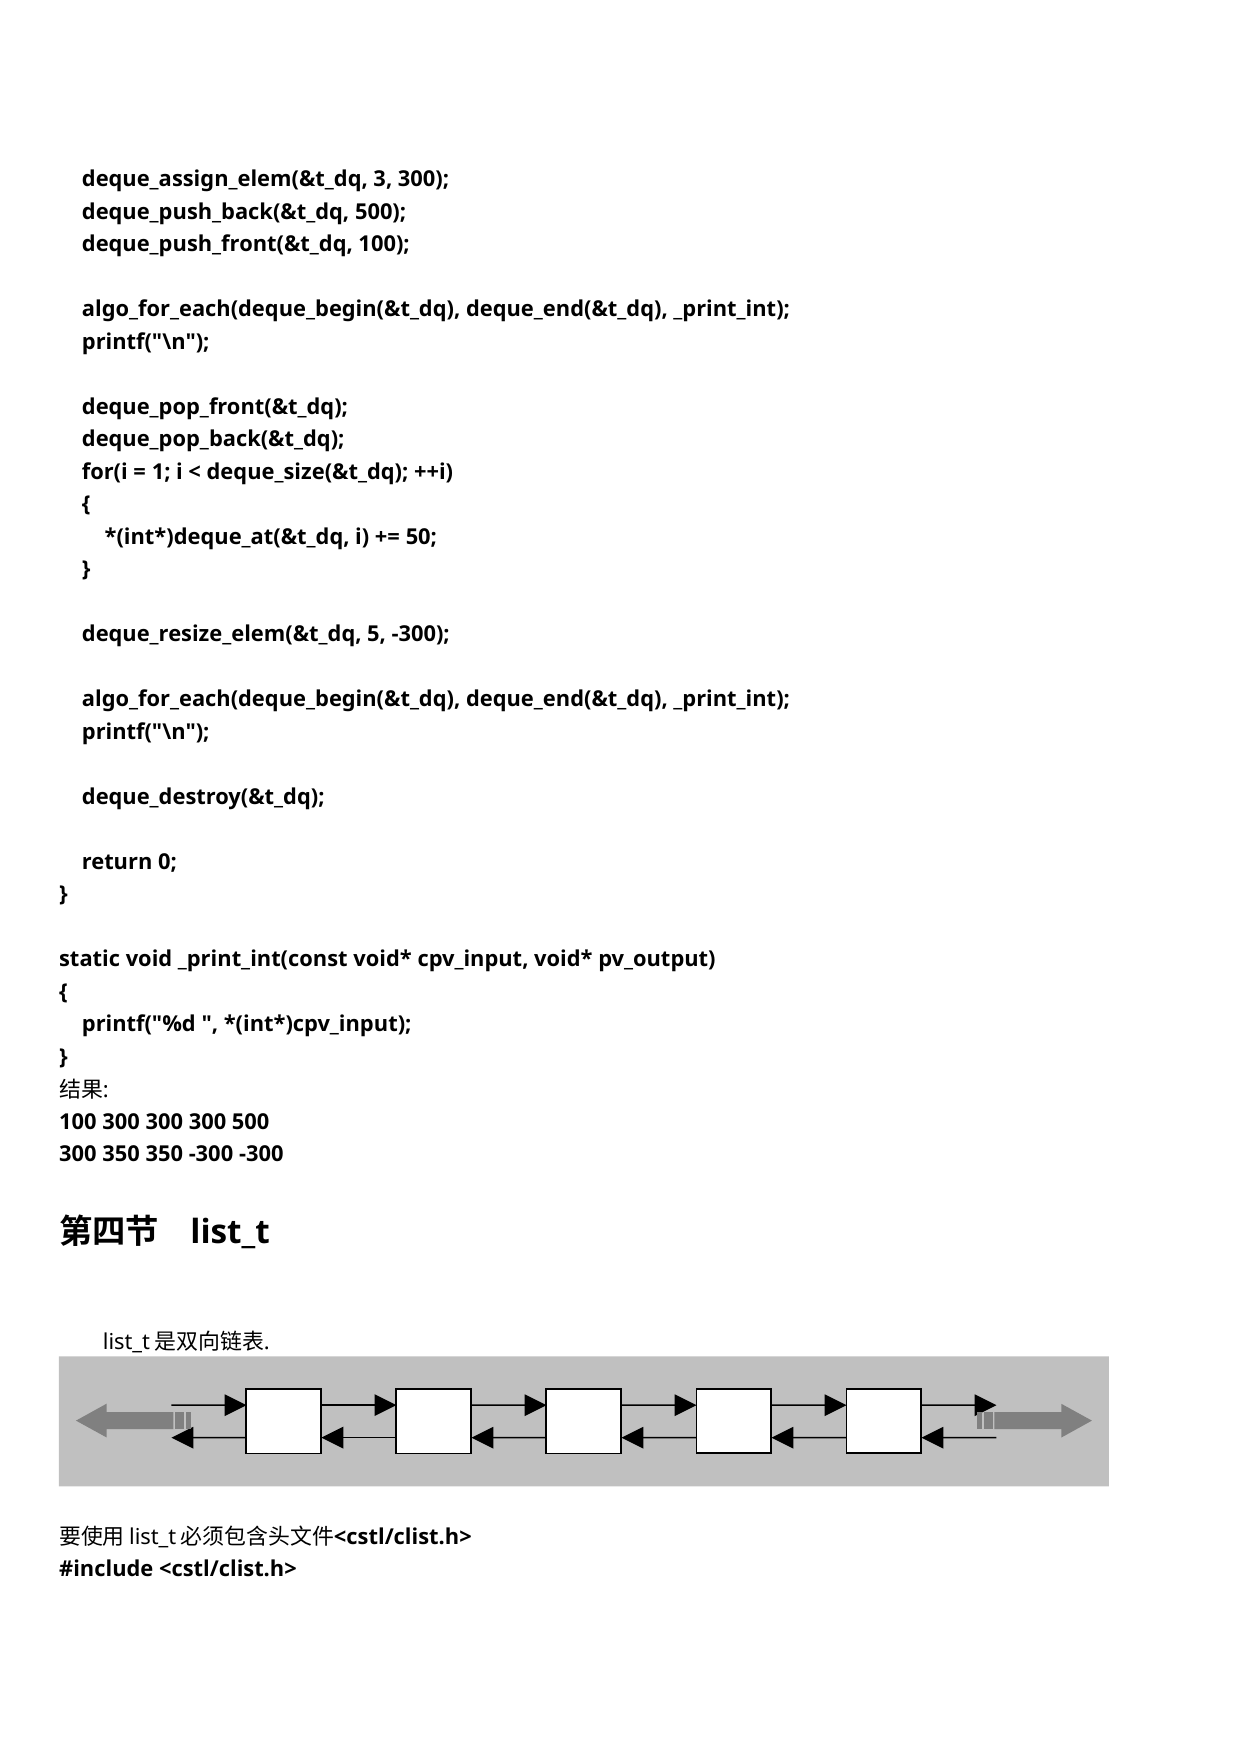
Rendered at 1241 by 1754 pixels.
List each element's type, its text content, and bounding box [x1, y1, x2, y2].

text } [59, 552, 1181, 584]
text } [59, 1039, 1181, 1072]
text #include <cstl/clist.h> [59, 1551, 1181, 1584]
text deque_push_back(&t_dq, 500); [59, 194, 1181, 227]
text deque_pop_back(&t_dq); [59, 422, 1181, 454]
text for(i = 1; i < deque_size(&t_dq); ++i) [59, 454, 1181, 487]
text { [59, 487, 1181, 519]
text deque_assign_elem(&t_dq, 3, 300); [59, 162, 1181, 194]
text printf("\n"); [59, 714, 1181, 747]
text printf("\n"); [59, 324, 1181, 357]
text 要使用list_t必须包含头文件<cstl/clist.h> [59, 1519, 1181, 1551]
text printf("%d ", *(int*)cpv_input); [59, 1007, 1181, 1039]
text return 0; [59, 844, 1181, 877]
text 结果: [59, 1072, 1181, 1104]
text deque_push_front(&t_dq, 100); [59, 227, 1181, 259]
text deque_destroy(&t_dq); [59, 779, 1181, 812]
subtitle list_t [59, 1196, 1181, 1261]
text deque_resize_elem(&t_dq, 5, -300); [59, 617, 1181, 649]
text *(int*)deque_at(&t_dq, i) += 50; [59, 519, 1181, 552]
text 300 350 350 -300 -300 [59, 1137, 1181, 1169]
text algo_for_each(deque_begin(&t_dq), deque_end(&t_dq), _print_int); [59, 682, 1181, 714]
text } [59, 877, 1181, 909]
text deque_pop_front(&t_dq); [59, 389, 1181, 422]
text { [59, 974, 1181, 1007]
text 100 300 300 300 500 [59, 1104, 1181, 1137]
text list_t是双向链表. [59, 1324, 1181, 1356]
text static void _print_int(const void* cpv_input, void* pv_output) [59, 942, 1181, 974]
text algo_for_each(deque_begin(&t_dq), deque_end(&t_dq), _print_int); [59, 292, 1181, 324]
